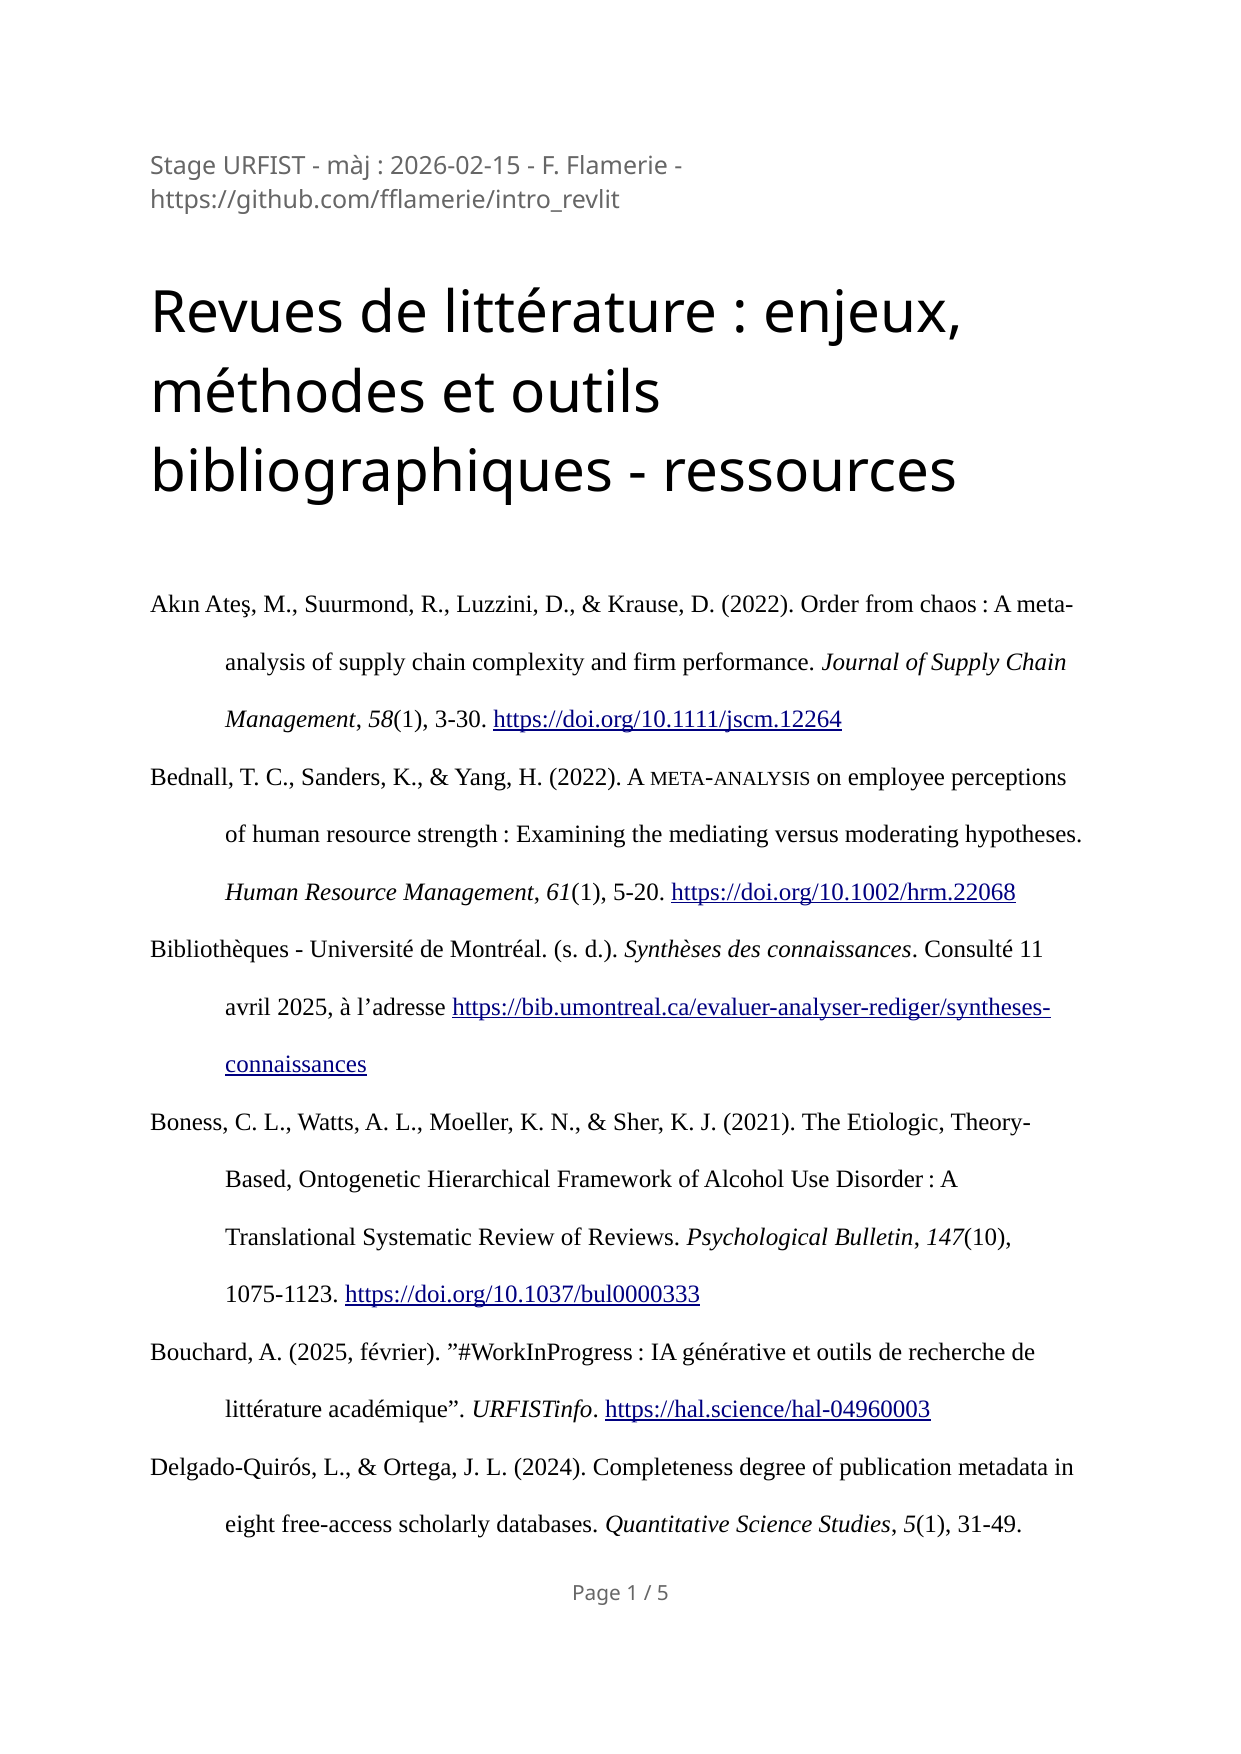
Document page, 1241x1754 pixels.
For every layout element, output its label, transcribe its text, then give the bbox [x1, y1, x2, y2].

text Bouchard, A. (2025, février). ”#WorkInProgress : IA générative et outils de recherche de littérature académique”. URFISTinfo. https://hal.science/hal-04960003 [150, 1337, 1090, 1423]
text Bednall, T. C., Sanders, K., & Yang, H. (2022). A meta‐analysis on employee perceptions of human resource strength : Examining the mediating versus moderating hypotheses. Human Resource Management, 61(1), 5‑20. https://doi.org/10.1002/hrm.22068 [150, 762, 1090, 906]
text Bibliothèques - Université de Montréal. (s. d.). Synthèses des connaissances. Consulté 11 avril 2025, à l’adresse https://bib.umontreal.ca/evaluer-analyser-rediger/syntheses-connaissances [150, 934, 1090, 1078]
text Delgado-Quirós, L., & Ortega, J. L. (2024). Completeness degree of publication metadata in eight free-access scholarly databases. Quantitative Science Studies, 5(1), 31‑49. [150, 1452, 1090, 1538]
text Akın Ateş, M., Suurmond, R., Luzzini, D., & Krause, D. (2022). Order from chaos : A meta-analysis of supply chain complexity and firm performance. Journal of Supply Chain Management, 58(1), 3‑30. https://doi.org/10.1111/jscm.12264 [150, 589, 1090, 733]
text Boness, C. L., Watts, A. L., Moeller, K. N., & Sher, K. J. (2021). The Etiologic, Theory-Based, Ontogenetic Hierarchical Framework of Alcohol Use Disorder : A Translational Systematic Review of Reviews. Psychological Bulletin, 147(10), 1075‑1123. https://doi.org/10.1037/bul0000333 [150, 1107, 1090, 1308]
title Revues de littérature : enjeux, méthodes et outils bibliographiques - ressources [150, 270, 1090, 509]
